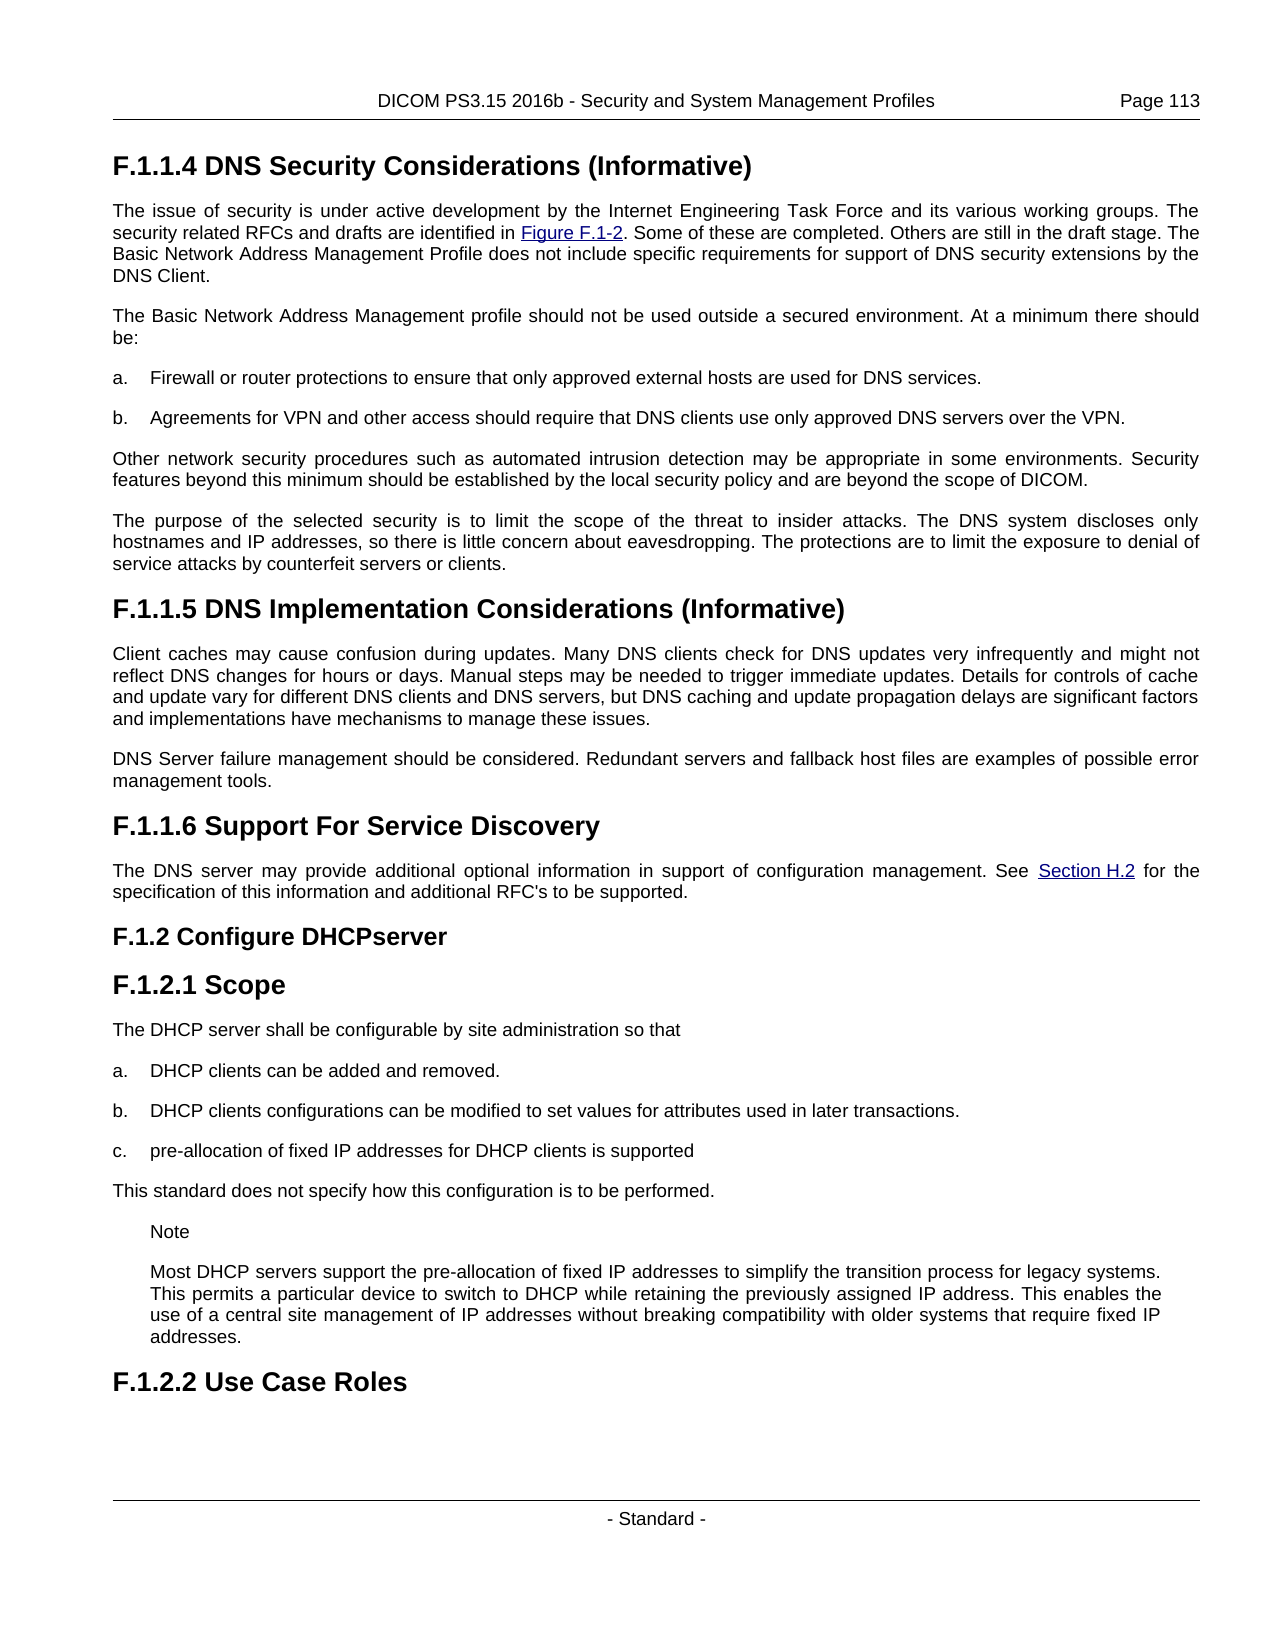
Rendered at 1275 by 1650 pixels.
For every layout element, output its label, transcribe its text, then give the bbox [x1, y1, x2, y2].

text F.1.2.1 Scope [112, 969, 1200, 1000]
text F.1.1.6 Support For Service Discovery [112, 810, 1200, 841]
list Agreements for VPN and other access should require that DNS clients use only approved DNS servers over the VPN. [112, 407, 1200, 429]
text DNS Server failure management should be considered. Redundant servers and fallback host files are examples of possible error management tools. [112, 748, 1200, 791]
text The purpose of the selected security is to limit the scope of the threat to insider attacks. The DNS system discloses only hostnames and IP addresses, so there is little concern about eavesdropping. The protections are to limit the exposure to denial of service attacks by counterfeit servers or clients. [112, 509, 1200, 574]
list DHCP clients configurations can be modified to set values for attributes used in later transactions. [112, 1100, 1200, 1121]
text F.1.2 Configure DHCPserver [112, 922, 1200, 950]
text F.1.2.2 Use Case Roles [112, 1366, 1200, 1397]
text Client caches may cause confusion during updates. Many DNS clients check for DNS updates very infrequently and might not reflect DNS changes for hours or days. Manual steps may be needed to trigger immediate updates. Details for controls of cache and update vary for different DNS clients and DNS servers, but DNS caching and update propagation delays are significant factors and implementations have mechanisms to manage these issues. [112, 643, 1200, 729]
list pre-allocation of fixed IP addresses for DHCP clients is supported [112, 1140, 1200, 1162]
text The DHCP server shall be configurable by site administration so that [112, 1019, 1200, 1041]
text The Basic Network Address Management profile should not be used outside a secured environment. At a minimum there should be: [112, 305, 1200, 348]
text This standard does not specify how this configuration is to be performed. [112, 1180, 1200, 1202]
text Most DHCP servers support the pre-allocation of fixed IP addresses to simplify the transition process for legacy systems. This permits a particular device to switch to DHCP while retaining the previously assigned IP address. This enables the use of a central site management of IP addresses without breaking compatibility with older systems that require fixed IP addresses. [150, 1261, 1162, 1347]
list Firewall or router protections to ensure that only approved external hosts are used for DNS services. [112, 367, 1200, 388]
text The issue of security is under active development by the Internet Engineering Task Force and its various working groups. The security related RFCs and drafts are identified in Figure F.1-2. Some of these are completed. Others are still in the draft stage. The Basic Network Address Management Profile does not include specific requirements for support of DNS security extensions by the DNS Client. [112, 200, 1200, 286]
text F.1.1.4 DNS Security Considerations (Informative) [112, 150, 1200, 181]
text Other network security procedures such as automated intrusion detection may be appropriate in some environments. Security features beyond this minimum should be established by the local security policy and are beyond the scope of DICOM. [112, 447, 1200, 491]
text F.1.1.5 DNS Implementation Considerations (Informative) [112, 593, 1200, 624]
text Note [150, 1221, 1162, 1242]
list DHCP clients can be added and removed. [112, 1059, 1200, 1081]
text The DNS server may provide additional optional information in support of configuration management. See Section H.2 for the specification of this information and additional RFC's to be supported. [112, 860, 1200, 903]
